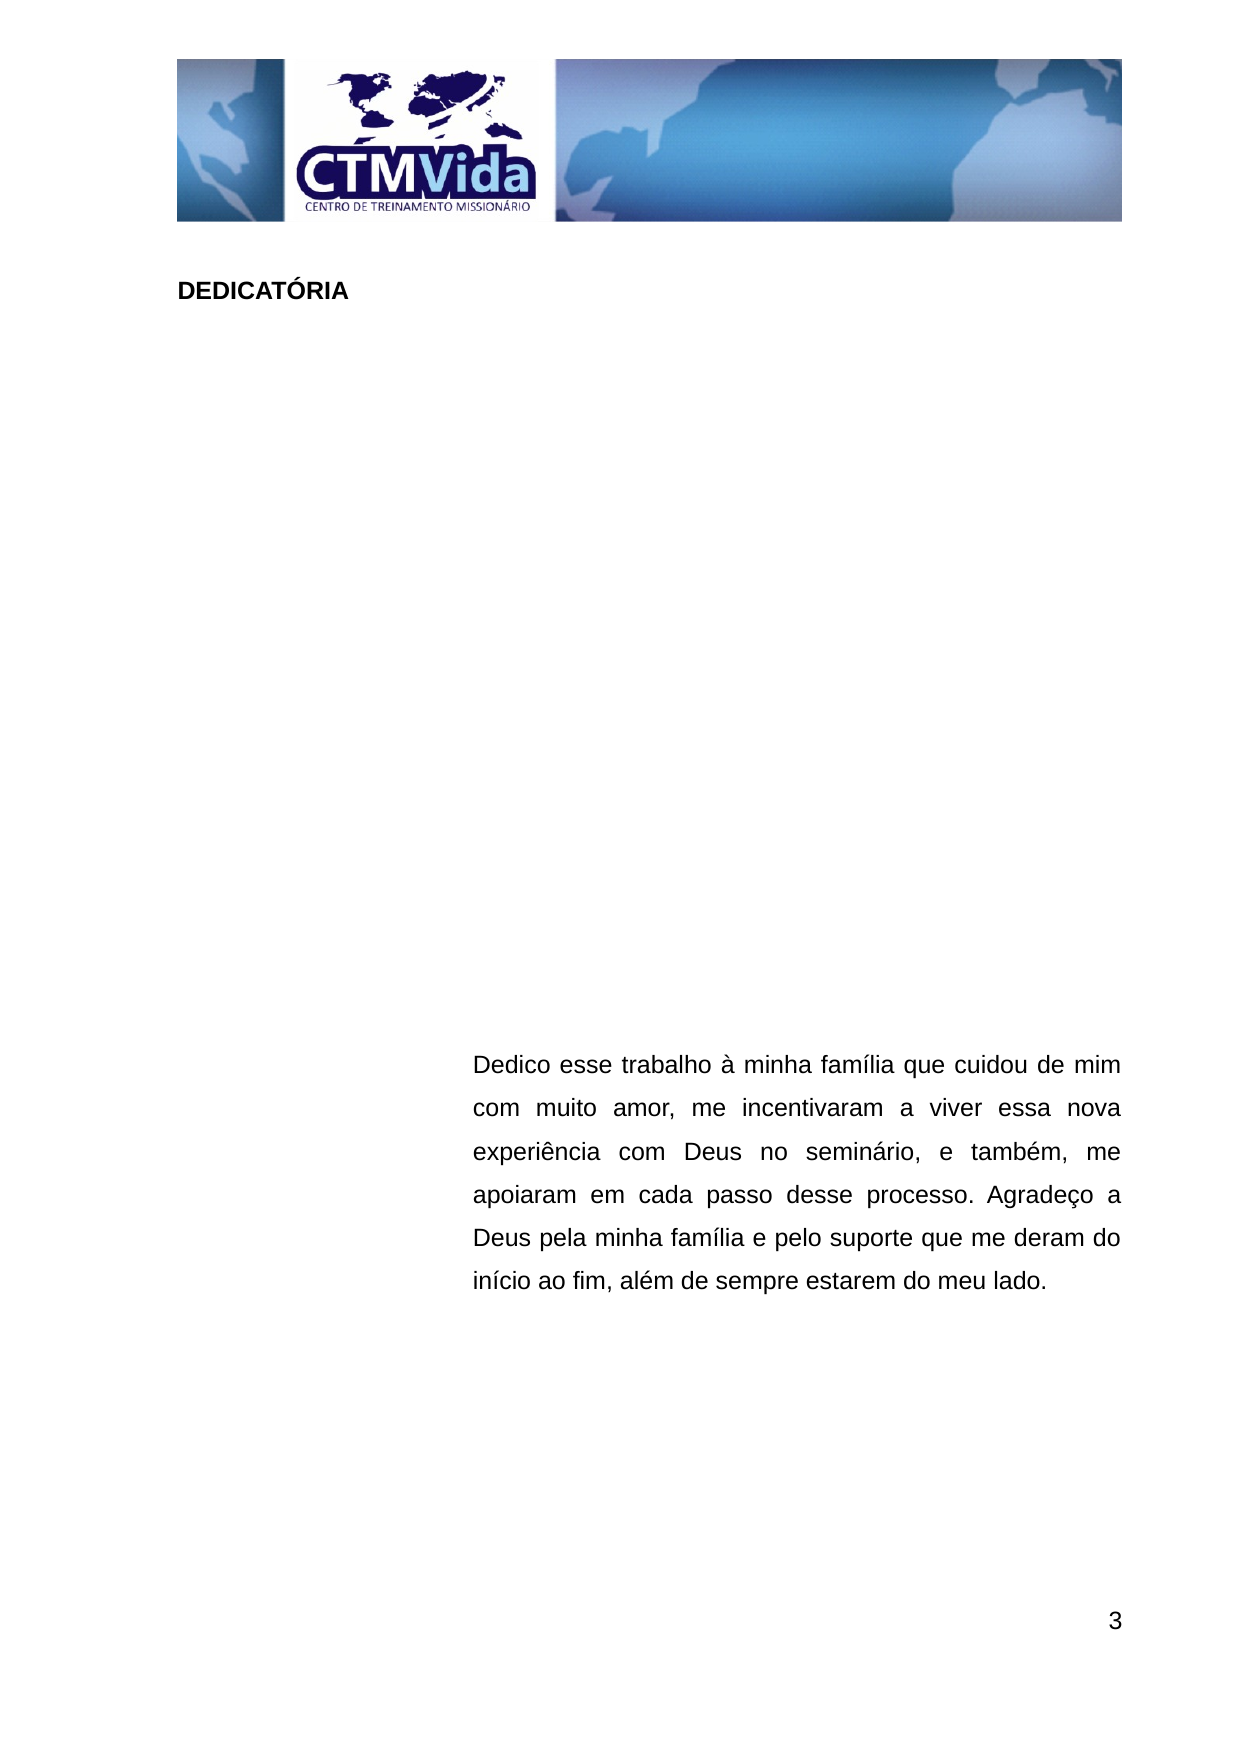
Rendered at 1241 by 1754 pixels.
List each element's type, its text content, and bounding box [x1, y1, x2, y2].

text Dedico esse trabalho à minha família que cuidou de mim com muito amor, me incentivaram a viver essa nova experiência com Deus no seminário, e também, me apoiaram em cada passo desse processo. Agradeço a Deus pela minha família e pelo suporte que me deram do início ao fim, além de sempre estarem do meu lado. [473, 1050, 1122, 1295]
picture [177, 59, 1122, 222]
subtitle Dedicatória [177, 276, 1122, 305]
